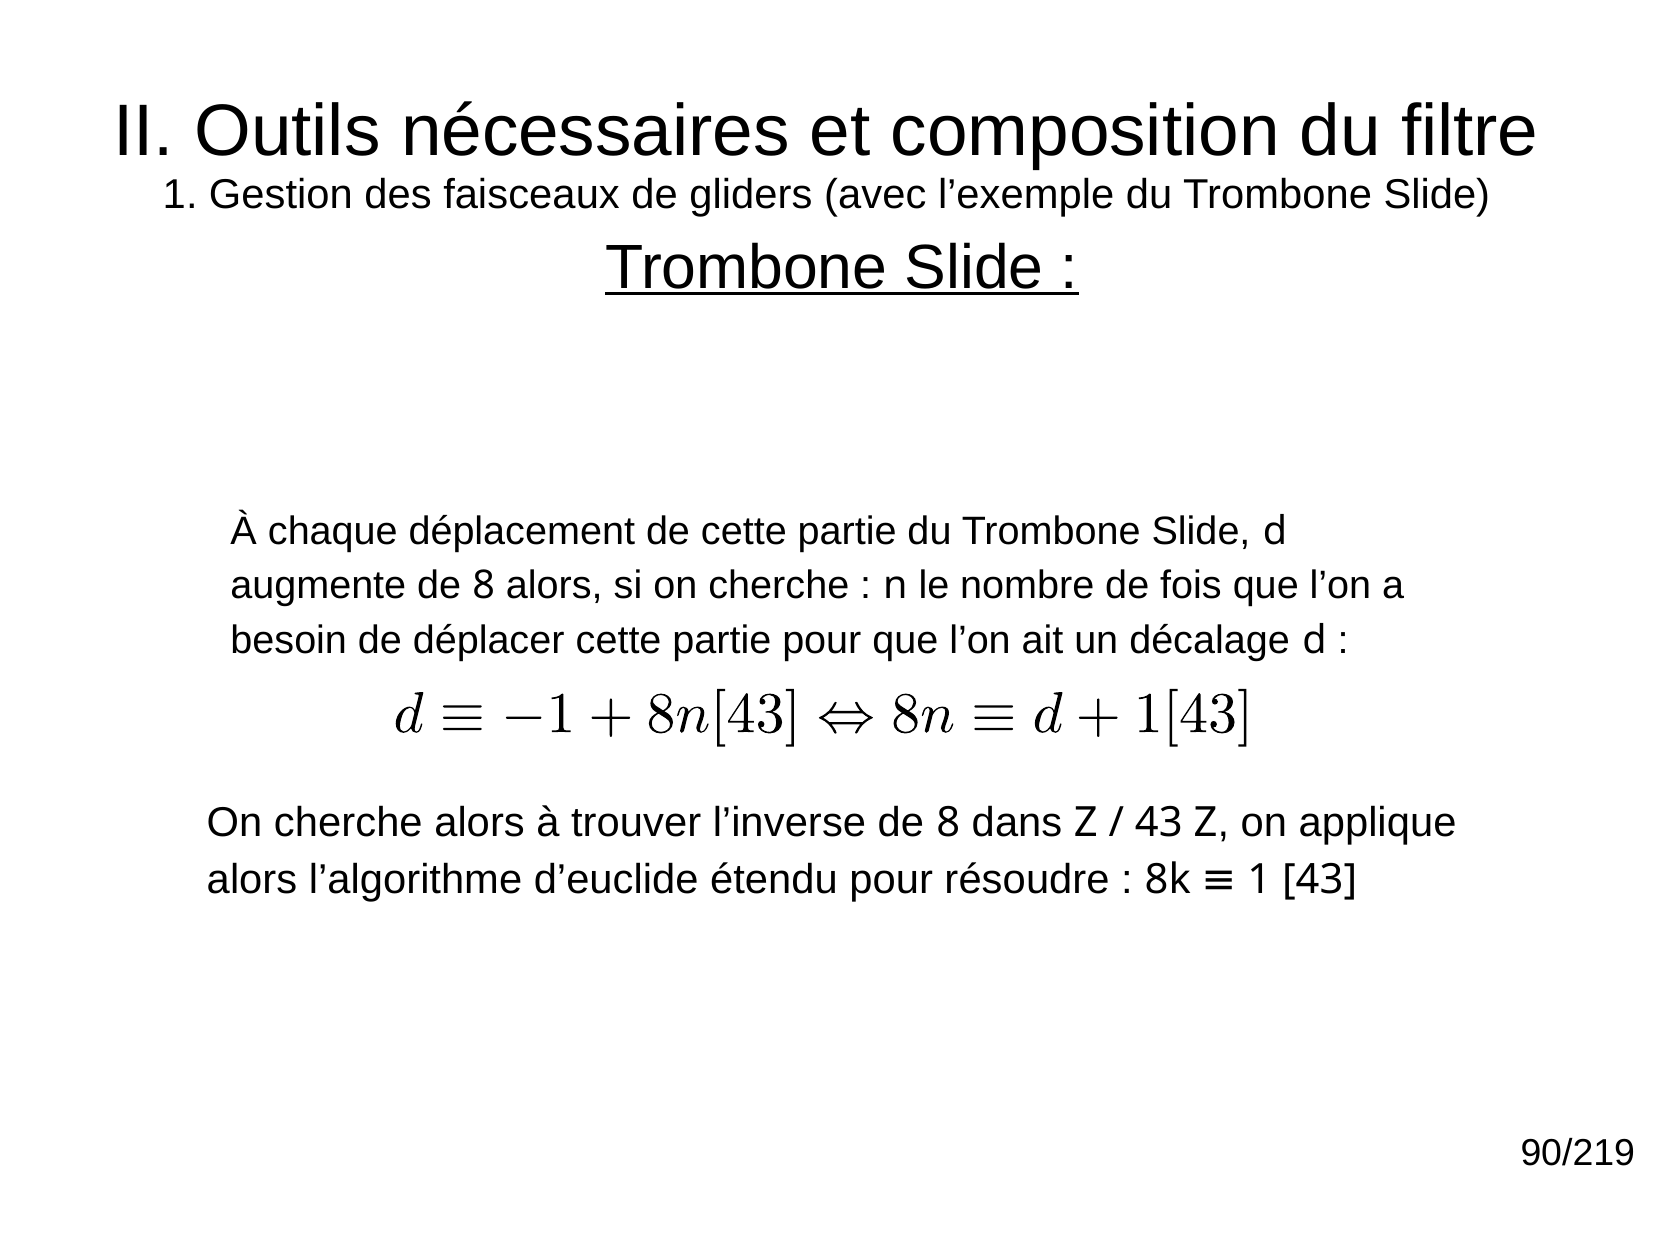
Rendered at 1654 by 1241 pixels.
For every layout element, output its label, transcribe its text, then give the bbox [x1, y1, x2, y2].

picture [395, 688, 1247, 747]
text_box Trombone Slide : [590, 257, 1123, 309]
list On cherche alors à trouver l’inverse de 8 dans Z / 43 Z, on applique alors l’algorithme d’euclide étendu pour résoudre : 8k ≡ 1 [43] [206, 791, 1477, 957]
title II. Outils nécessaires et composition du filtre 1. Gestion des faisceaux de gliders (avec l’exemple du Trombone Slide) [82, 49, 1571, 257]
text_box <number>/219 [1505, 1124, 1654, 1182]
list À chaque déplacement de cette partie du Trombone Slide, d augmente de 8 alors, si on cherche : n le nombre de fois que l’on a besoin de déplacer cette partie pour que l’on ait un décalage d : [230, 501, 1441, 668]
